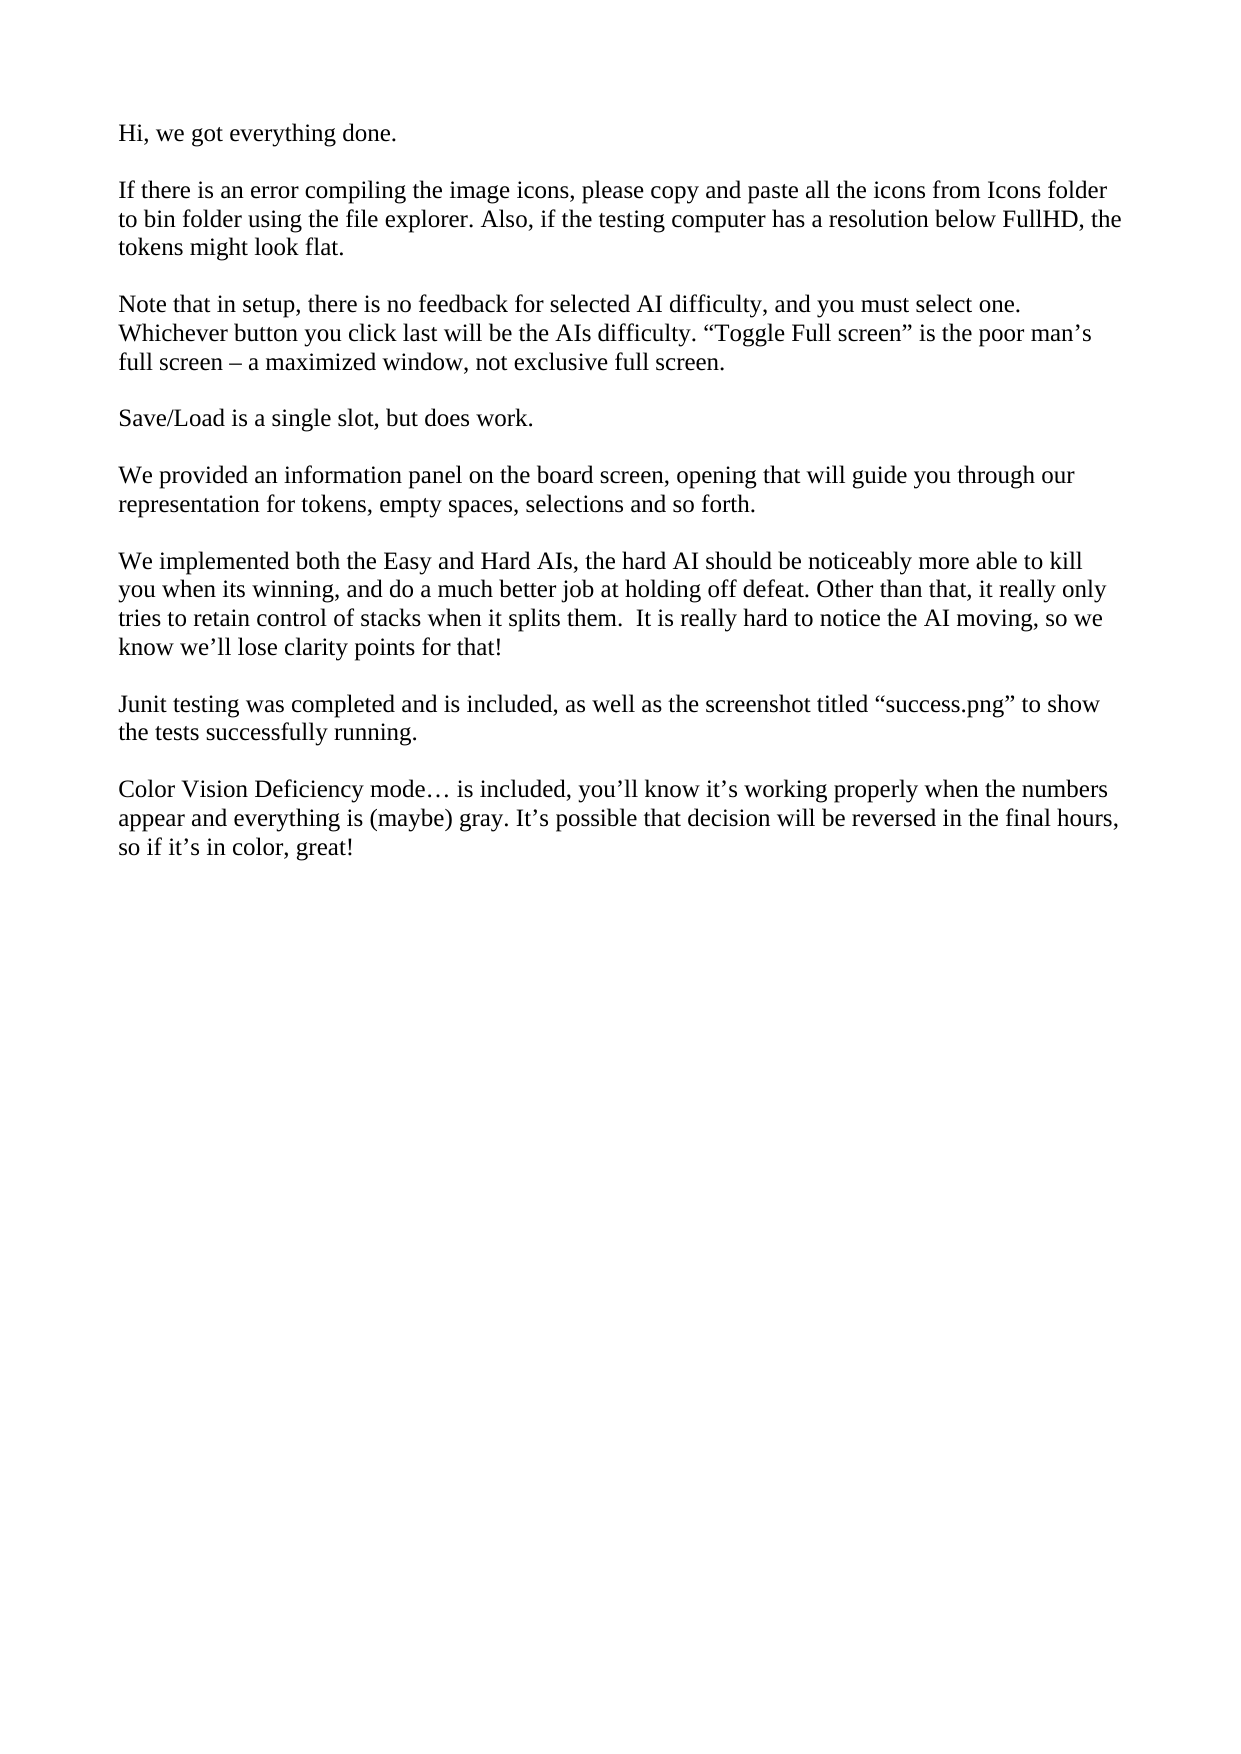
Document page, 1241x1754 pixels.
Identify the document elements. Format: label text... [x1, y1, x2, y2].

text Junit testing was completed and is included, as well as the screenshot titled “success.png” to show the tests successfully running. [118, 689, 1122, 746]
text We implemented both the Easy and Hard AIs, the hard AI should be noticeably more able to kill you when its winning, and do a much better job at holding off defeat. Other than that, it really only tries to retain control of stacks when it splits them. It is really hard to notice the AI moving, so we know we’ll lose clarity points for that! [118, 546, 1122, 661]
text Hi, we got everything done. [118, 118, 1122, 147]
text If there is an error compiling the image icons, please copy and paste all the icons from Icons folder to bin folder using the file explorer. Also, if the testing computer has a resolution below FullHD, the tokens might look flat. [118, 175, 1122, 261]
text Save/Load is a single slot, but does work. [118, 403, 1122, 432]
text We provided an information panel on the board screen, opening that will guide you through our representation for tokens, empty spaces, selections and so forth. [118, 460, 1122, 518]
text Note that in setup, there is no feedback for selected AI difficulty, and you must select one. Whichever button you click last will be the AIs difficulty. “Toggle Full screen” is the poor man’s full screen – a maximized window, not exclusive full screen. [118, 289, 1122, 375]
text Color Vision Deficiency mode… is included, you’ll know it’s working properly when the numbers appear and everything is (maybe) gray. It’s possible that decision will be reversed in the final hours, so if it’s in color, great! [118, 774, 1122, 861]
